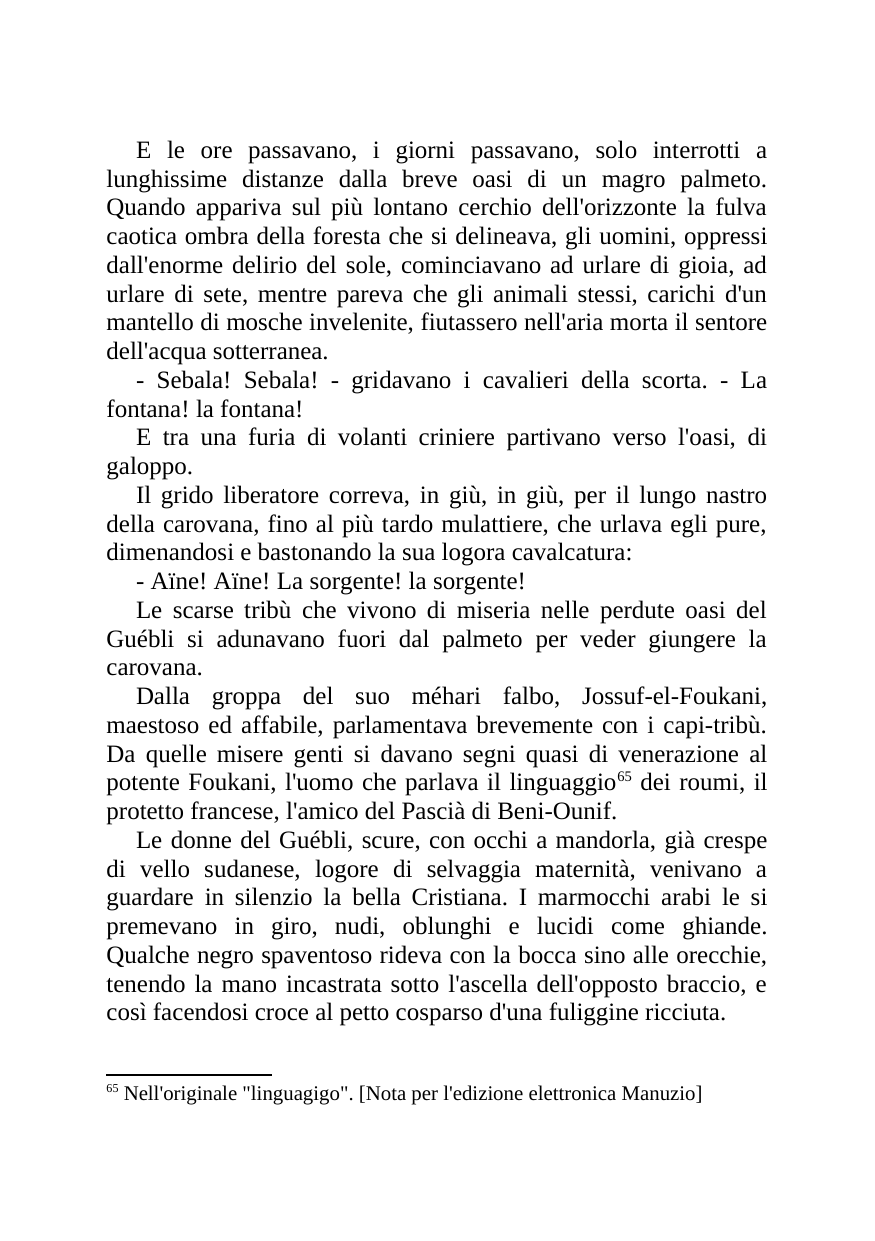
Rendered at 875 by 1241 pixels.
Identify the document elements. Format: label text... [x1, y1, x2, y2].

text Le donne del Guébli, scure, con occhi a mandorla, già crespe di vello sudanese, logore di selvaggia maternità, venivano a guardare in silenzio la bella Cristiana. I marmocchi arabi le si premevano in giro, nudi, oblunghi e lucidi come ghiande. Qualche negro spaventoso rideva con la bocca sino alle orecchie, tenendo la mano incastrata sotto l'ascella dell'opposto braccio, e così facendosi croce al petto cosparso d'una fuliggine ricciuta. [106, 825, 768, 1026]
text Nell'originale "linguagigo". [Nota per l'edizione elettronica Manuzio] [106, 1081, 768, 1105]
text - Aïne! Aïne! La sorgente! la sorgente! [106, 566, 768, 595]
text E le ore passavano, i giorni passavano, solo interrotti a lunghissime distanze dalla breve oasi di un magro palmeto. Quando appariva sul più lontano cerchio dell'orizzonte la fulva caotica ombra della foresta che si delineava, gli uomini, oppressi dall'enorme delirio del sole, cominciavano ad urlare di gioia, ad urlare di sete, mentre pareva che gli animali stessi, carichi d'un mantello di mosche invelenite, fiutassero nell'aria morta il sentore dell'acqua sotterranea. [106, 135, 768, 365]
text E tra una furia di volanti criniere partivano verso l'oasi, di galoppo. [106, 422, 768, 480]
text Le scarse tribù che vivono di miseria nelle perdute oasi del Guébli si adunavano fuori dal palmeto per veder giungere la carovana. [106, 595, 768, 681]
text Dalla groppa del suo méhari falbo, Jossuf-el-Foukani, maestoso ed affabile, parlamentava brevemente con i capi-tribù. Da quelle misere genti si davano segni quasi di venerazione al potente Foukani, l'uomo che parlava il linguaggio dei roumi, il protetto francese, l'amico del Pascià di Beni-Ounif. [106, 681, 768, 825]
text Il grido liberatore correva, in giù, in giù, per il lungo nastro della carovana, fino al più tardo mulattiere, che urlava egli pure, dimenandosi e bastonando la sua logora cavalcatura: [106, 480, 768, 566]
text - Sebala! Sebala! - gridavano i cavalieri della scorta. - La fontana! la fontana! [106, 365, 768, 422]
